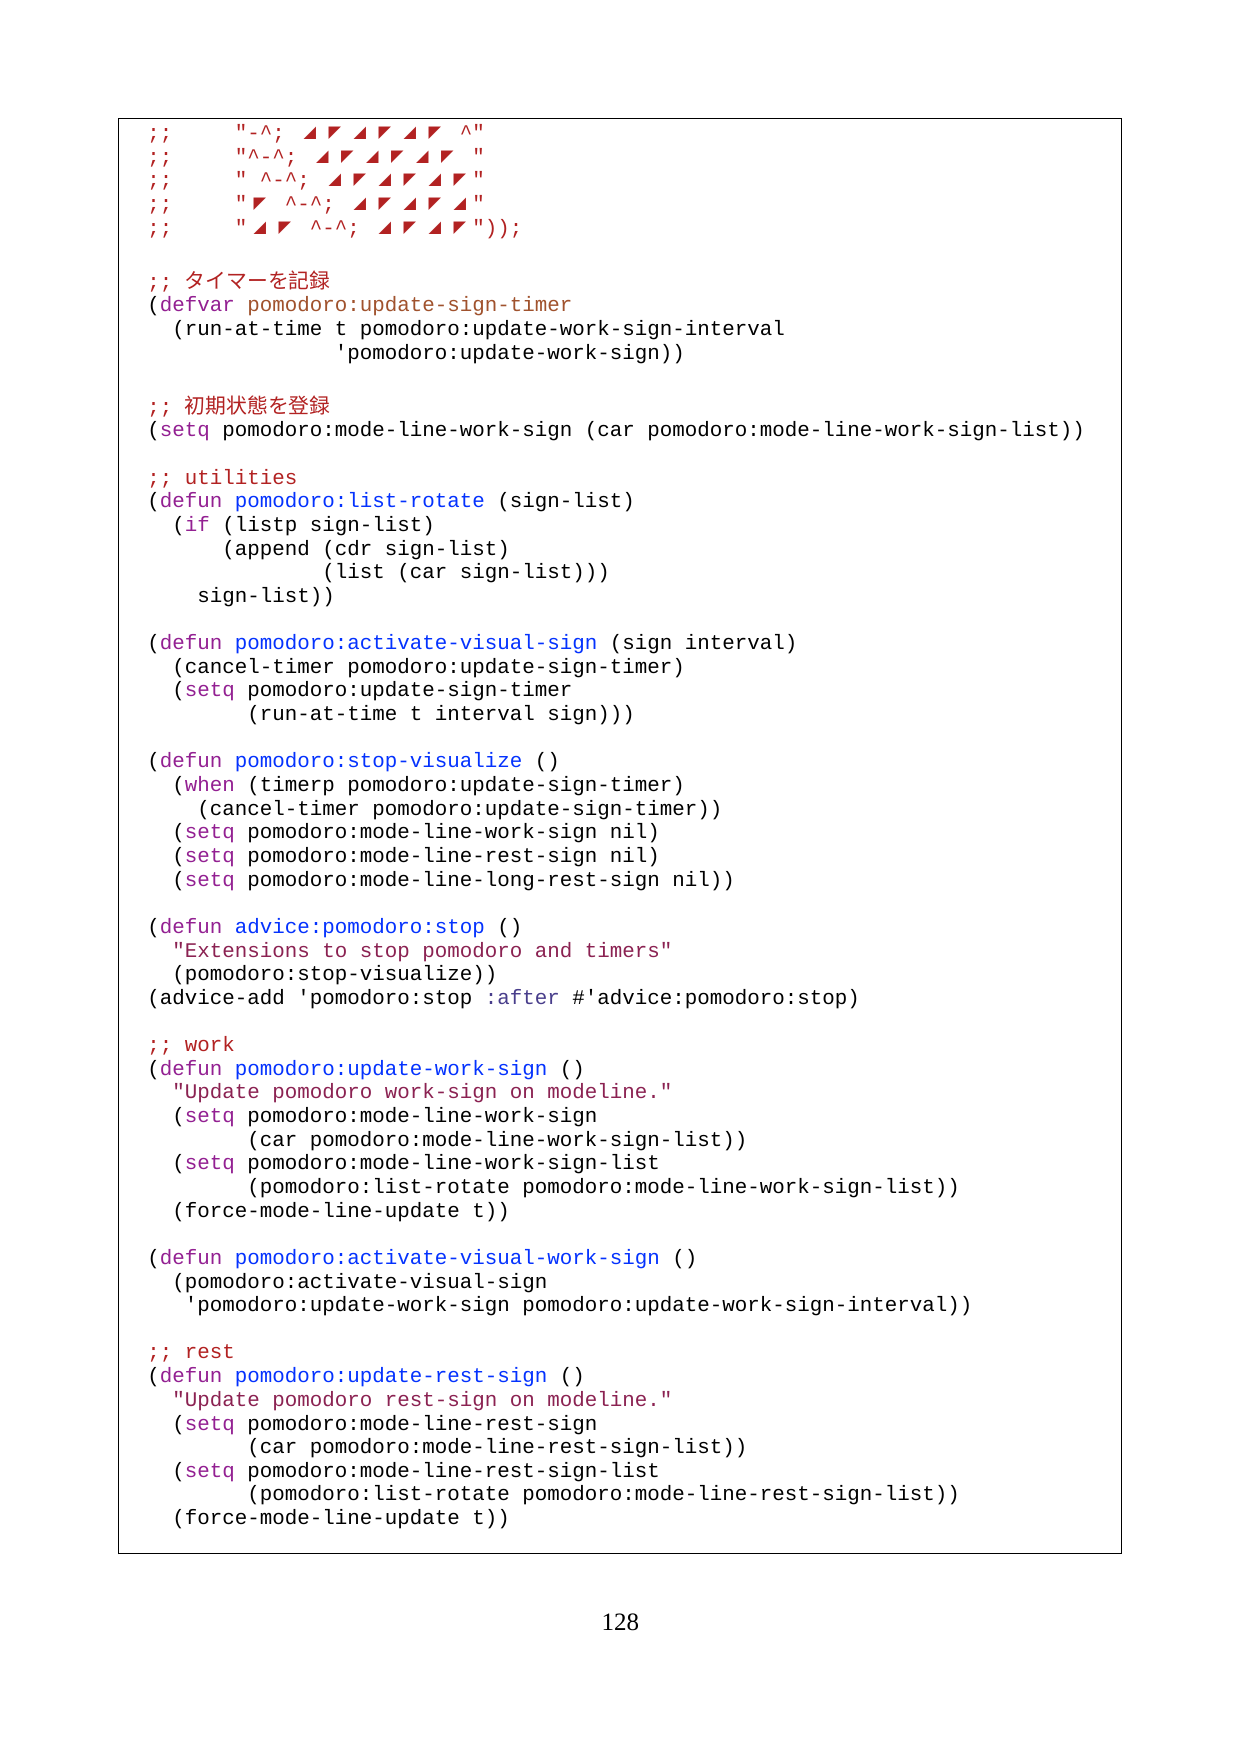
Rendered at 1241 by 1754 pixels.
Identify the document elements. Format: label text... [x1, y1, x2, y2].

text (defun pomodoro:activate-visual-work-sign () [119, 1243, 1121, 1267]
text (pomodoro:list-rotate pomodoro:mode-line-rest-sign-list)) [119, 1479, 1121, 1503]
text (car pomodoro:mode-line-rest-sign-list)) [119, 1432, 1121, 1456]
text (setq pomodoro:mode-line-work-sign-list [119, 1148, 1121, 1172]
text "Update pomodoro work-sign on modeline." [119, 1077, 1121, 1101]
text ;; work [119, 1030, 1121, 1054]
text (setq pomodoro:mode-line-work-sign [119, 1101, 1121, 1125]
text (setq pomodoro:mode-line-rest-sign [119, 1408, 1121, 1432]
text (pomodoro:stop-visualize)) [119, 959, 1121, 983]
text 'pomodoro:update-work-sign pomodoro:update-work-sign-interval)) [119, 1290, 1121, 1314]
text (defun advice:pomodoro:stop () [119, 912, 1121, 936]
text (pomodoro:activate-visual-sign [119, 1267, 1121, 1290]
text (cancel-timer pomodoro:update-sign-timer)) [119, 794, 1121, 817]
text ;; タイマーを記録 [119, 260, 1121, 290]
text (if (listp sign-list) [119, 510, 1121, 534]
text (car pomodoro:mode-line-work-sign-list)) [119, 1125, 1121, 1148]
text (when (timerp pomodoro:update-sign-timer) [119, 770, 1121, 794]
text ;; utilities [119, 463, 1121, 486]
text (setq pomodoro:mode-line-long-rest-sign nil)) [119, 865, 1121, 888]
text "Extensions to stop pomodoro and timers" [119, 936, 1121, 959]
text (run-at-time t pomodoro:update-work-sign-interval [119, 314, 1121, 338]
text ;; "-^; ◢◤◢◤◢◤ ^" [119, 119, 1121, 142]
text (defun pomodoro:stop-visualize () [119, 746, 1121, 770]
text sign-list)) [119, 581, 1121, 604]
text (defun pomodoro:activate-visual-sign (sign interval) [119, 628, 1121, 652]
text (setq pomodoro:update-sign-timer [119, 676, 1121, 699]
text (setq pomodoro:mode-line-rest-sign nil) [119, 841, 1121, 865]
text (pomodoro:list-rotate pomodoro:mode-line-work-sign-list)) [119, 1172, 1121, 1196]
text ;; 初期状態を登録 [119, 385, 1121, 415]
text ;; rest [119, 1338, 1121, 1361]
text (defun pomodoro:update-work-sign () [119, 1054, 1121, 1077]
text (setq pomodoro:mode-line-work-sign nil) [119, 817, 1121, 841]
text (cancel-timer pomodoro:update-sign-timer) [119, 652, 1121, 676]
text (run-at-time t interval sign))) [119, 699, 1121, 723]
text ;; "◤ ^-^; ◢◤◢◤◢" [119, 189, 1121, 213]
text ;; "^-^; ◢◤◢◤◢◤ " [119, 142, 1121, 165]
text ;; " ^-^; ◢◤◢◤◢◤" [119, 165, 1121, 189]
text "Update pomodoro rest-sign on modeline." [119, 1385, 1121, 1408]
text 'pomodoro:update-work-sign)) [119, 338, 1121, 361]
text (force-mode-line-update t)) [119, 1503, 1121, 1527]
text (setq pomodoro:mode-line-work-sign (car pomodoro:mode-line-work-sign-list)) [119, 415, 1121, 439]
text (setq pomodoro:mode-line-rest-sign-list [119, 1456, 1121, 1479]
text (append (cdr sign-list) [119, 534, 1121, 557]
text ;; "◢◤ ^-^; ◢◤◢◤")); [119, 213, 1121, 236]
text (defun pomodoro:list-rotate (sign-list) [119, 486, 1121, 510]
text (defvar pomodoro:update-sign-timer [119, 290, 1121, 314]
text (list (car sign-list))) [119, 557, 1121, 581]
text (force-mode-line-update t)) [119, 1196, 1121, 1219]
text (advice-add 'pomodoro:stop :after #'advice:pomodoro:stop) [119, 983, 1121, 1007]
text (defun pomodoro:update-rest-sign () [119, 1361, 1121, 1385]
